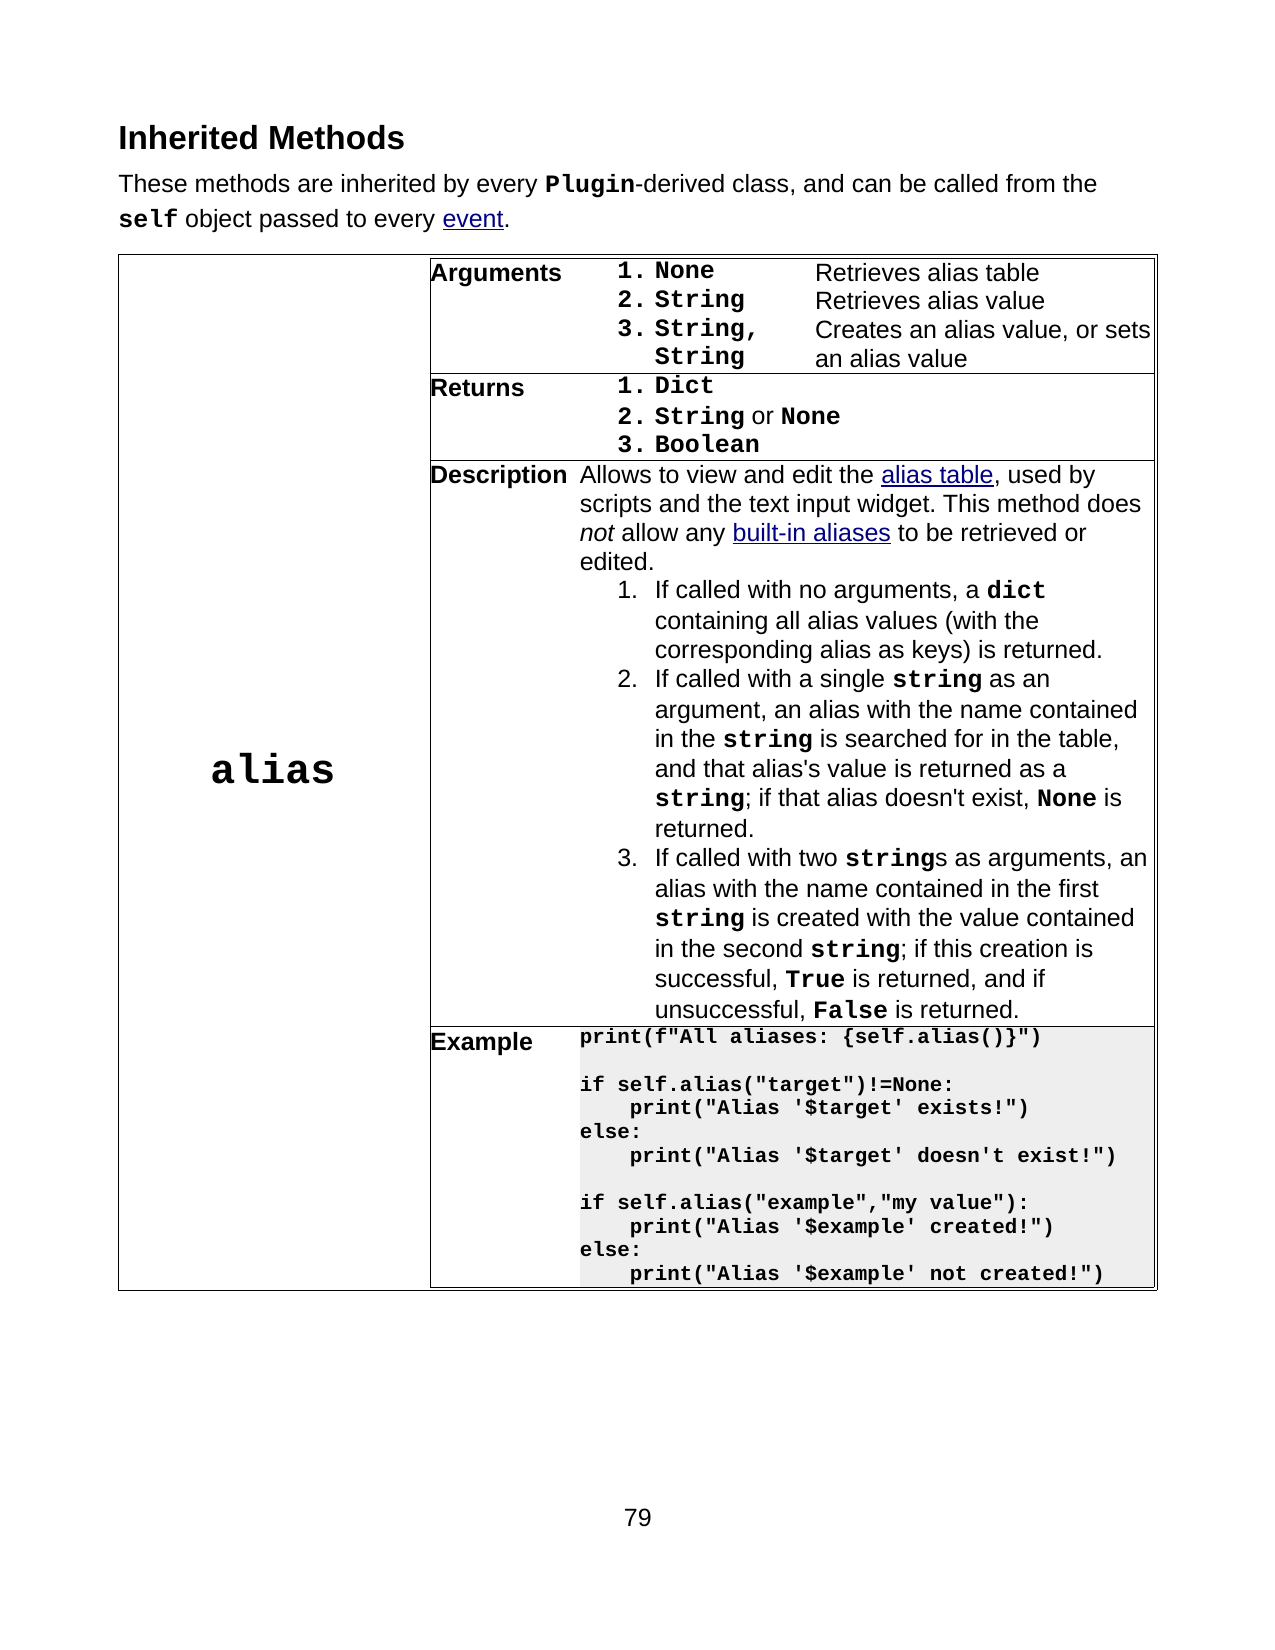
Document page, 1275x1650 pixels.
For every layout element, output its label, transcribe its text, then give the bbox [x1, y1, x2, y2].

table_cell [431, 315, 579, 373]
table_cell String, String [580, 315, 815, 373]
table_header Arguments [431, 259, 579, 286]
subtitle Inherited Methods [118, 118, 1157, 157]
table_cell [431, 286, 579, 315]
table_cell Description [431, 461, 579, 1026]
table_cell String [580, 286, 815, 315]
table_header alias [119, 255, 427, 1290]
table_header Retrieves alias table [815, 259, 1154, 286]
table_header None [580, 259, 815, 286]
table_cell Example [431, 1027, 579, 1287]
table_cell Returns [431, 374, 579, 460]
table_cell print(f"All aliases: {self.alias()}") if self.alias("target")!=None: print("Alias '$target' exists!") else: print("Alias '$target' doesn't exist!") if self.alias("example","my value"): print("Alias '$example' created!") else: print("Alias '$example' not created!") [580, 1027, 1154, 1287]
table_header [427, 255, 1157, 1290]
text These methods are inherited by every Plugin-derived class, and can be called from the self object passed to every event. [118, 169, 1157, 235]
table_cell Retrieves alias value [815, 286, 1154, 315]
table_cell Dict String or None Boolean [580, 374, 1154, 460]
table_cell Allows to view and edit the alias table, used by scripts and the text input widget. This method does not allow any built-in aliases to be retrieved or edited. If called with no arguments, a dict containing all alias values (with the corresponding alias as keys) is returned. If called with a single string as an argument, an alias with the name contained in the string is searched for in the table, and that alias's value is returned as a string; if that alias doesn't exist, None is returned. If called with two strings as arguments, an alias with the name contained in the first string is created with the value contained in the second string; if this creation is successful, True is returned, and if unsuccessful, False is returned. [580, 461, 1154, 1026]
table_cell Creates an alias value, or sets an alias value [815, 315, 1154, 373]
